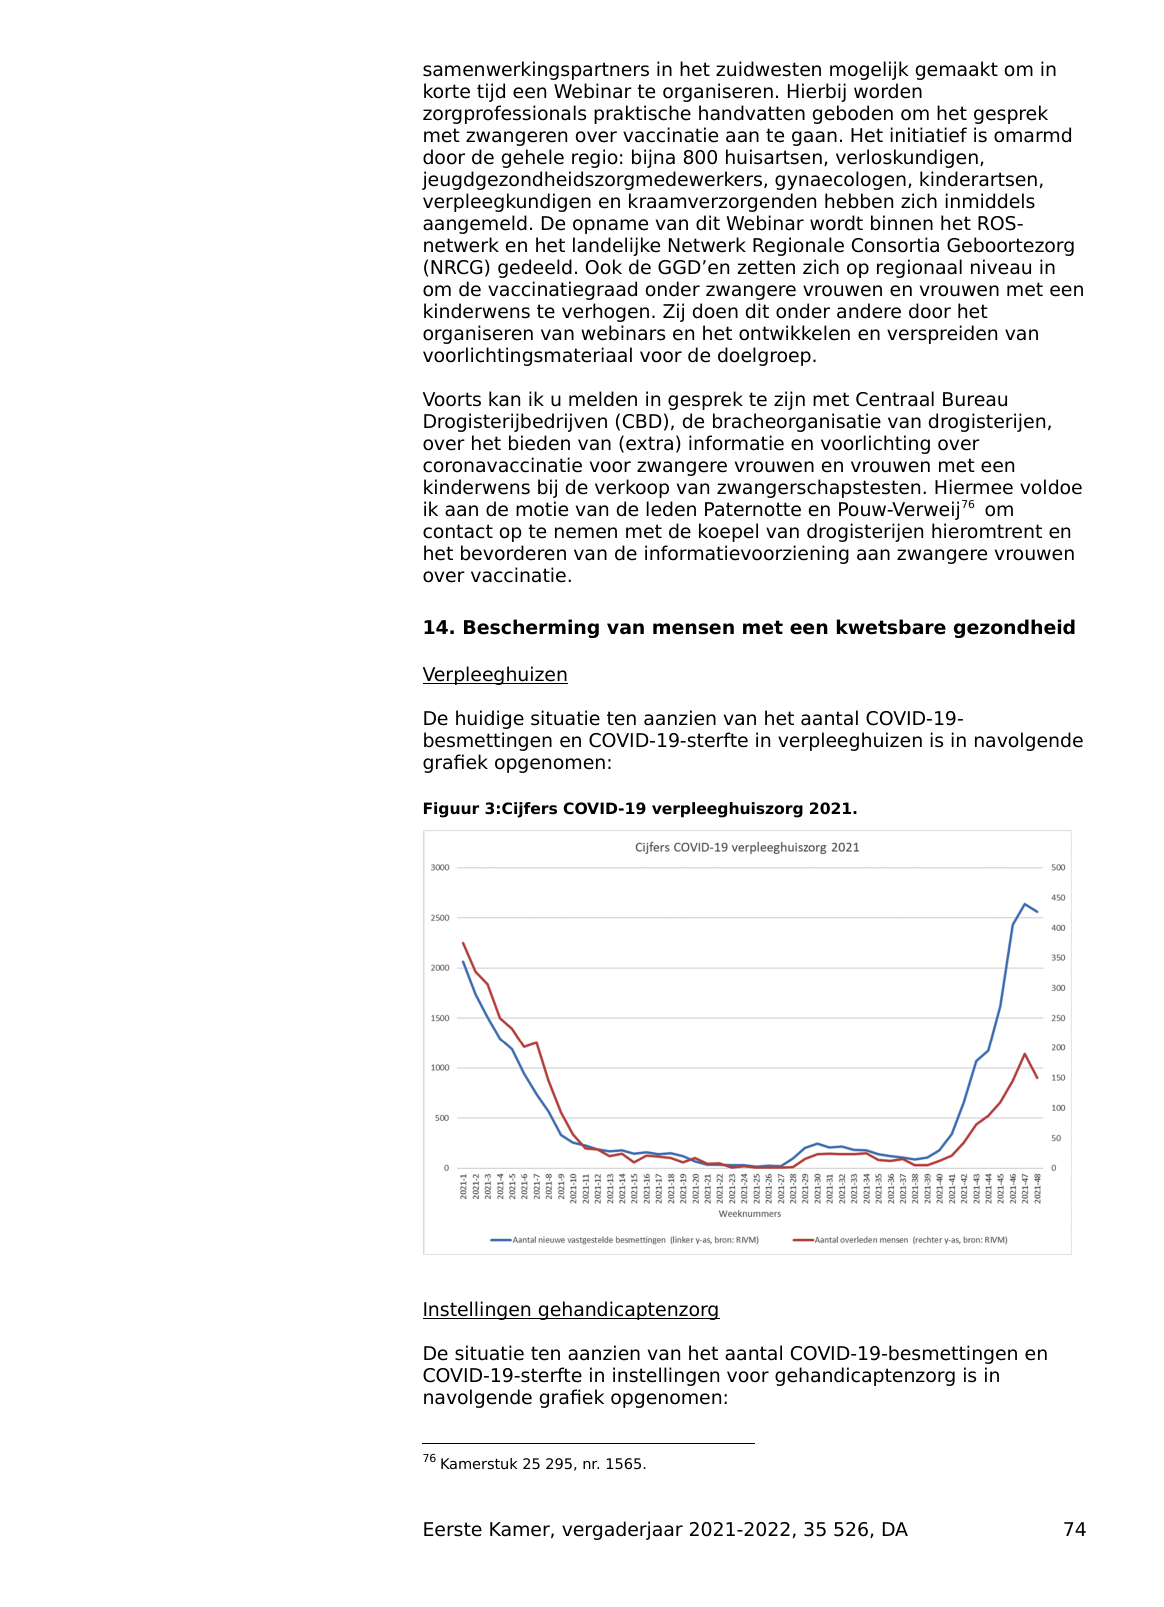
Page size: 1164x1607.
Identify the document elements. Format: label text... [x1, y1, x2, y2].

picture [422, 829, 1072, 1255]
text De situatie ten aanzien van het aantal COVID-19-besmettingen en COVID-19-sterfte in instellingen voor gehandicaptenzorg is in navolgende grafiek opgenomen: [422, 1343, 1087, 1409]
subtitle Verpleeghuizen [422, 664, 1087, 686]
text Voorts kan ik u melden in gesprek te zijn met Centraal Bureau Drogisterijbedrijven (CBD), de bracheorganisatie van drogisterijen, over het bieden van (extra) informatie en voorlichting over coronavaccinatie voor zwangere vrouwen en vrouwen met een kinderwens bij de verkoop van zwangerschapstesten. Hiermee voldoe ik aan de motie van de leden Paternotte en Pouw-Verweij om contact op te nemen met de koepel van drogisterijen hieromtrent en het bevorderen van de informatievoorziening aan zwangere vrouwen over vaccinatie. [422, 389, 1087, 587]
text De huidige situatie ten aanzien van het aantal COVID-19-besmettingen en COVID-19-sterfte in verpleeghuizen is in navolgende grafiek opgenomen: [422, 708, 1087, 774]
subtitle 14. Bescherming van mensen met een kwetsbare gezondheid [422, 617, 1087, 639]
text Figuur 3:Cijfers COVID-19 verpleeghuiszorg 2021. [422, 800, 1072, 818]
text Kamerstuk 25 295, nr. 1565. [422, 1452, 1087, 1474]
text samenwerkingspartners in het zuidwesten mogelijk gemaakt om in korte tijd een Webinar te organiseren. Hierbij worden zorgprofessionals praktische handvatten geboden om het gesprek met zwangeren over vaccinatie aan te gaan. Het initiatief is omarmd door de gehele regio: bijna 800 huisartsen, verloskundigen, jeugdgezondheidszorgmedewerkers, gynaecologen, kinderartsen, verpleegkundigen en kraamverzorgenden hebben zich inmiddels aangemeld. De opname van dit Webinar wordt binnen het ROS-netwerk en het landelijke Netwerk Regionale Consortia Geboortezorg (NRCG) gedeeld. Ook de GGD’en zetten zich op regionaal niveau in om de vaccinatiegraad onder zwangere vrouwen en vrouwen met een kinderwens te verhogen. Zij doen dit onder andere door het organiseren van webinars en het ontwikkelen en verspreiden van voorlichtingsmateriaal voor de doelgroep. [422, 59, 1087, 367]
subtitle Instellingen gehandicaptenzorg [422, 1299, 1087, 1321]
